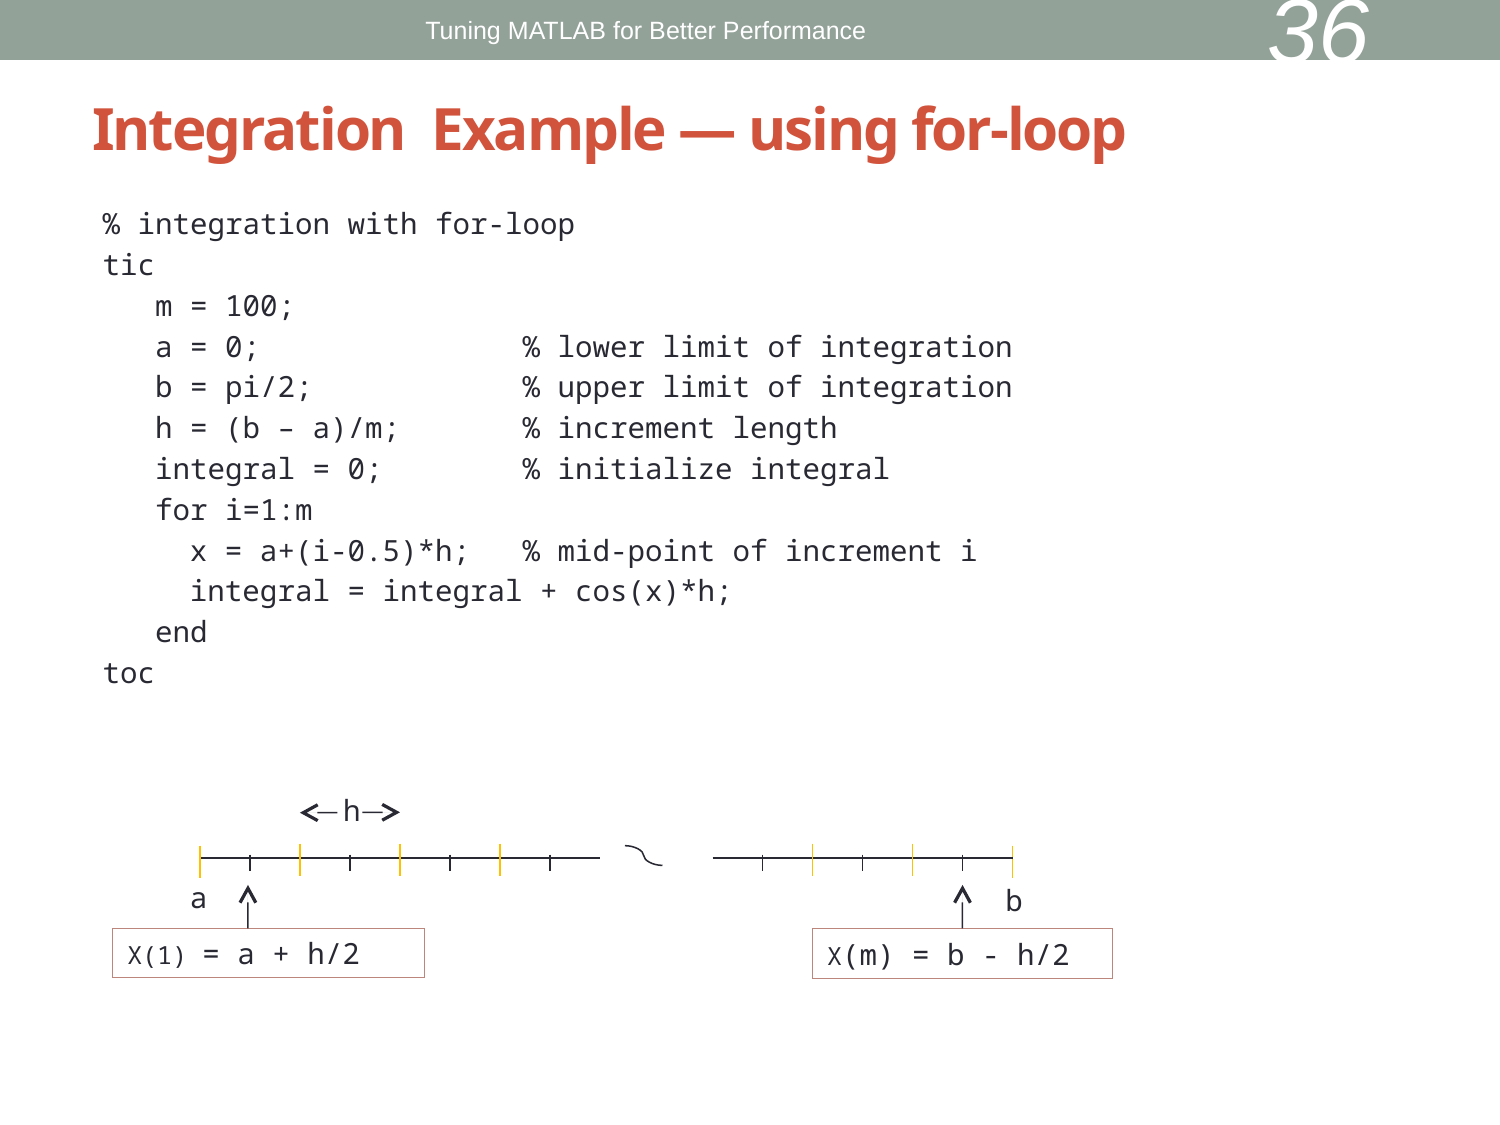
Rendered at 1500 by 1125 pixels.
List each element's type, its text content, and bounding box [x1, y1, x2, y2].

footer Tuning MATLAB for Better Performance [410, 3, 1086, 57]
list % integration with for-loop tic m = 100; a = 0; % lower limit of integration b = pi/2; % upper limit of integration h = (b – a)/m; % increment length integral = 0; % initialize integral for i=1:m x = a+(i-0.5)*h; % mid-point of increment i integral = integral + cos(x)*h; end toc [87, 197, 1098, 713]
title Integration Example — using for-loop [77, 66, 1357, 188]
text_box X(1) = a + h/2 [112, 928, 425, 978]
text_box X(m) = b - h/2 [812, 928, 1113, 979]
text_box b [990, 874, 1038, 925]
slide_number [1252, 0, 1428, 54]
text_box a [174, 871, 225, 922]
text_box h [328, 785, 396, 836]
